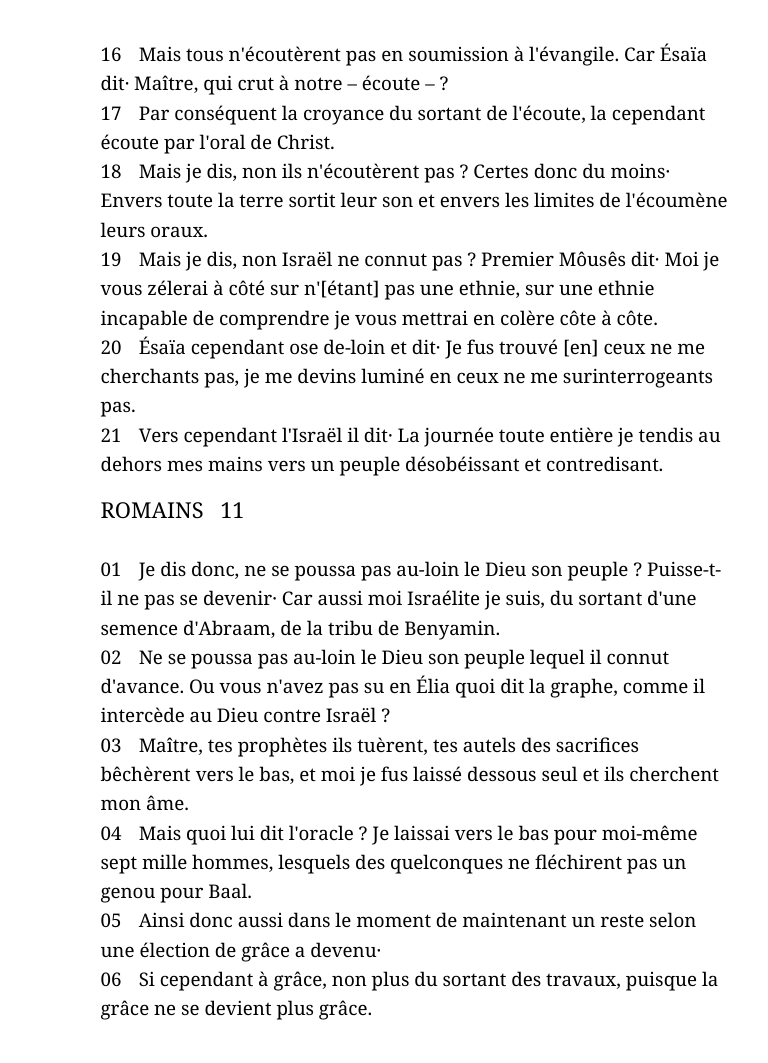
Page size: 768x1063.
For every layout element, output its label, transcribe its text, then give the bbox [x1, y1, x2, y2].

text ROMAINS 11 [100, 495, 729, 525]
text 16 Mais tous n'écoutèrent pas en soumission à l'évangile. Car Ésaïa dit· Maître, qui crut à notre – écoute – ? 17 Par conséquent la croyance du sortant de l'écoute, la cependant écoute par l'oral de Christ. 18 Mais je dis, non ils n'écoutèrent pas ? Certes donc du moins· Envers toute la terre sortit leur son et envers les limites de l'écoumène leurs oraux. 19 Mais je dis, non Israël ne connut pas ? Premier Môusês dit· Moi je vous zélerai à côté sur n'[étant] pas une ethnie, sur une ethnie incapable de comprendre je vous mettrai en colère côte à côte. 20 Ésaïa cependant ose de-loin et dit· Je fus trouvé [en] ceux ne me cherchants pas, je me devins luminé en ceux ne me surinterrogeants pas. 21 Vers cependant l'Israël il dit· La journée toute entière je tendis au dehors mes mains vers un peuple désobéissant et contredisant. [100, 41, 729, 477]
text 01 Je dis donc, ne se poussa pas au-loin le Dieu son peuple ? Puisse-t-il ne pas se devenir· Car aussi moi Israélite je suis, du sortant d'une semence d'Abraam, de la tribu de Benyamin. 02 Ne se poussa pas au-loin le Dieu son peuple lequel il connut d'avance. Ou vous n'avez pas su en Élia quoi dit la graphe, comme il intercède au Dieu contre Israël ? 03 Maître, tes prophètes ils tuèrent, tes autels des sacrifices bêchèrent vers le bas, et moi je fus laissé dessous seul et ils cherchent mon âme. 04 Mais quoi lui dit l'oracle ? Je laissai vers le bas pour moi-même sept mille hommes, lesquels des quelconques ne fléchirent pas un genou pour Baal. 05 Ainsi donc aussi dans le moment de maintenant un reste selon une élection de grâce a devenu· 06 Si cependant à grâce, non plus du sortant des travaux, puisque la grâce ne se devient plus grâce. [100, 529, 729, 1021]
